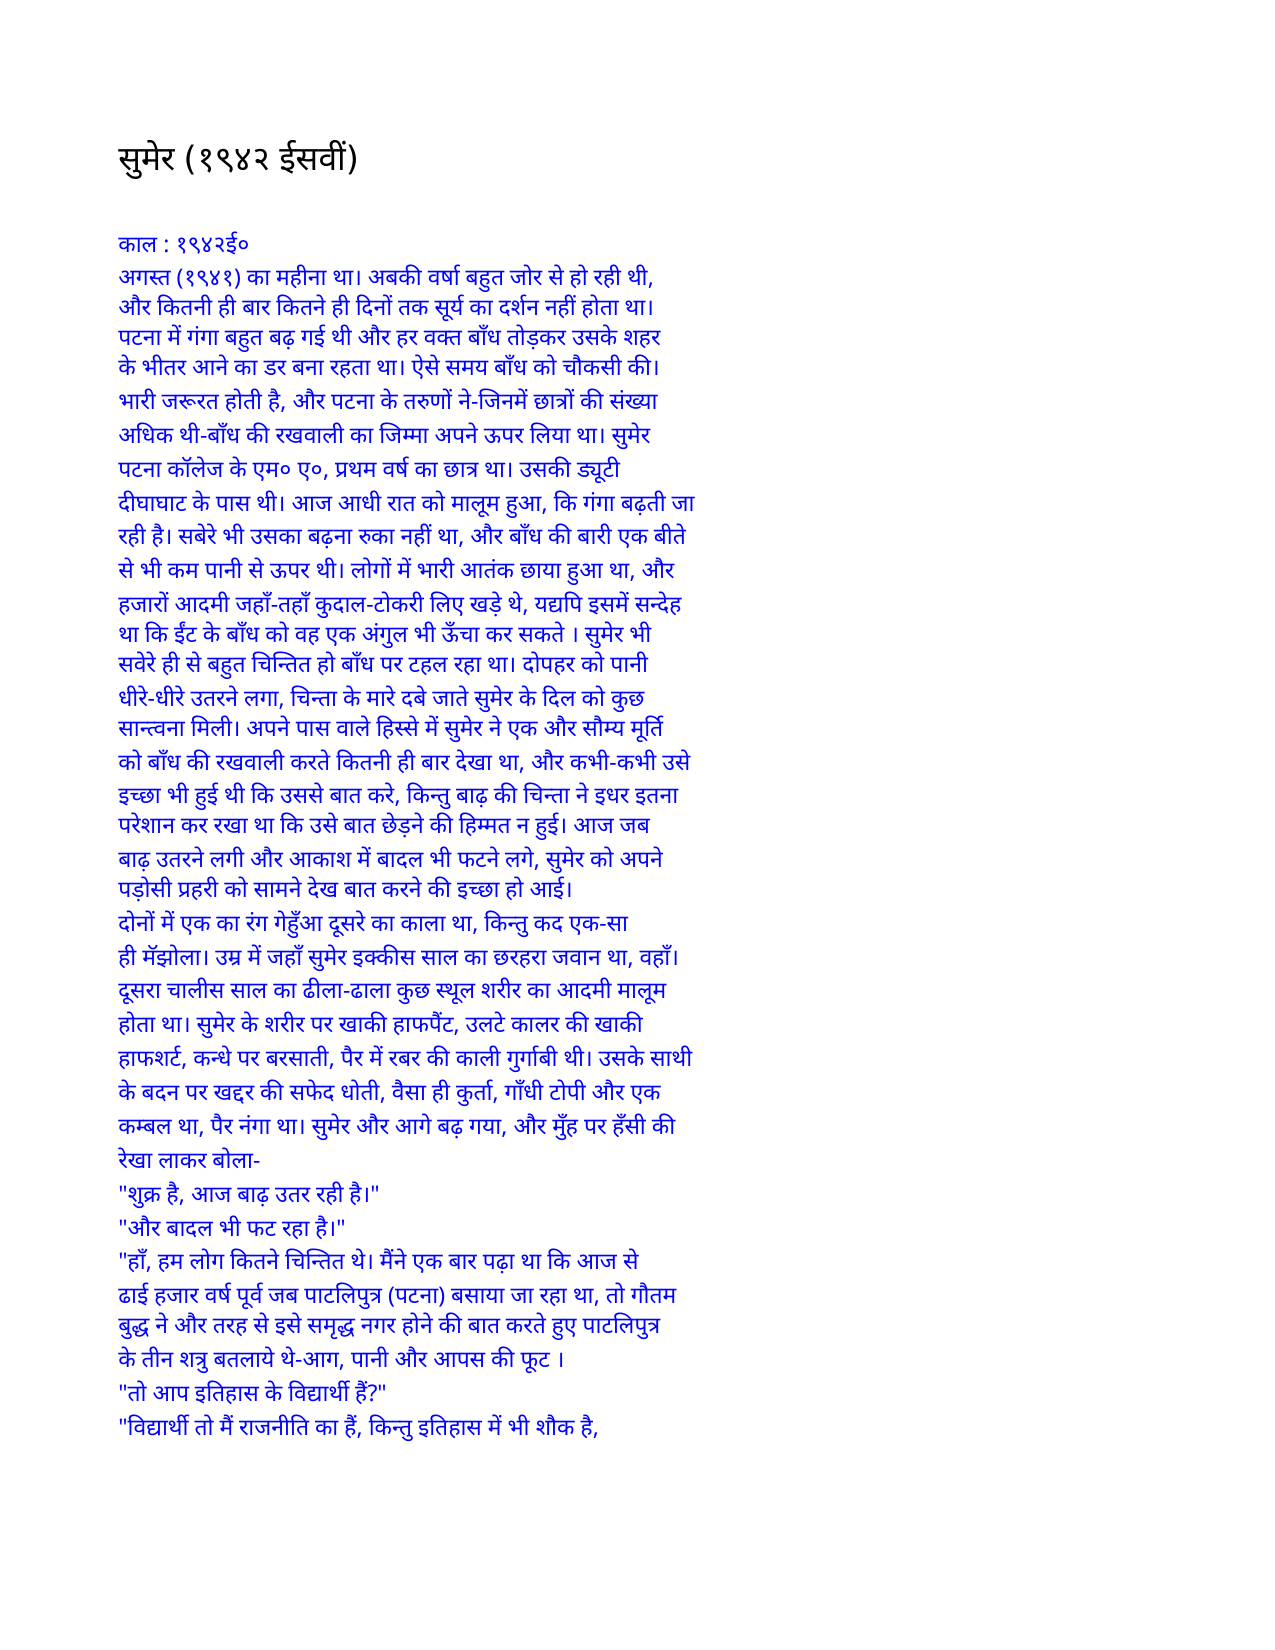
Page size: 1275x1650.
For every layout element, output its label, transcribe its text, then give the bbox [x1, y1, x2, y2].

text के बदन पर खद्दर की सफेद धोती, वैसा ही कुर्ता, गाँधी टोपी और एक [118, 1076, 1157, 1110]
text और कितनी ही बार कितने ही दिनों तक सूर्य का दर्शन नहीं होता था। [118, 295, 1157, 325]
text दूसरा चालीस साल का ढीला-ढाला कुछ स्थूल शरीर का आदमी मालूम [118, 974, 1157, 1008]
text हजारों आदमी जहाँ-तहाँ कुदाल-टोकरी लिए खड़े थे, यद्यपि इसमें सन्देह [118, 588, 1157, 622]
text "विद्यार्थी तो मैं राजनीति का हैं, किन्तु इतिहास में भी शौक है, [118, 1411, 1157, 1444]
text बुद्ध ने और तरह से इसे समृद्ध नगर होने की बात करते हुए पाटलिपुत्र [118, 1313, 1157, 1343]
text से भी कम पानी से ऊपर थी। लोगों में भारी आतंक छाया हुआ था, और [118, 554, 1157, 588]
text पड़ोसी प्रहरी को सामने देख बात करने की इच्छा हो आई। [118, 877, 1157, 907]
text "और बादल भी फट रहा है।" [118, 1211, 1157, 1245]
text इच्छा भी हुई थी कि उससे बात करे, किन्तु बाढ़ की चिन्ता ने इधर इतना [118, 779, 1157, 813]
text अधिक थी-बाँध की रखवाली का जिम्मा अपने ऊपर लिया था। सुमेर [118, 419, 1157, 453]
text रेखा लाकर बोला- [118, 1144, 1157, 1178]
text पटना में गंगा बहुत बढ़ गई थी और हर वक्त बाँध तोड़कर उसके शहर [118, 325, 1157, 355]
text बाढ़ उतरने लगी और आकाश में बादल भी फटने लगे, सुमेर को अपने [118, 843, 1157, 877]
text सवेरे ही से बहुत चिन्तित हो बाँध पर टहल रहा था। दोपहर को पानी [118, 652, 1157, 682]
text हाफशर्ट, कन्धे पर बरसाती, पैर में रबर की काली गुर्गाबी थी। उसके साथी [118, 1042, 1157, 1076]
text भारी जरूरत होती है, और पटना के तरुणों ने-जिनमें छात्रों की संख्या [118, 385, 1157, 419]
text सान्त्वना मिली। अपने पास वाले हिस्से में सुमेर ने एक और सौम्य मूर्ति [118, 716, 1157, 745]
text होता था। सुमेर के शरीर पर खाकी हाफपैंट, उलटे कालर की खाकी [118, 1008, 1157, 1042]
text था कि ईंट के बाँध को वह एक अंगुल भी ऊँचा कर सकते । सुमेर भी [118, 622, 1157, 652]
text दोनों में एक का रंग गेहुँआ दूसरे का काला था, किन्तु कद एक-सा [118, 907, 1157, 941]
text के तीन शत्रु बतलाये थे-आग, पानी और आपस की फूट । [118, 1343, 1157, 1377]
text "हाँ, हम लोग कितने चिन्तित थे। मैंने एक बार पढ़ा था कि आज से [118, 1245, 1157, 1279]
text रही है। सबेरे भी उसका बढ़ना रुका नहीं था, और बाँध की बारी एक बीते [118, 520, 1157, 554]
text काल : १९४२ई० [118, 227, 1157, 261]
text ढाई हजार वर्ष पूर्व जब पाटलिपुत्र (पटना) बसाया जा रहा था, तो गौतम [118, 1279, 1157, 1313]
text के भीतर आने का डर बना रहता था। ऐसे समय बाँध को चौकसी की। [118, 355, 1157, 385]
subtitle सुमेर (१९४२ ईसवीं) [118, 139, 1157, 184]
text "शुक्र है, आज बाढ़ उतर रही है।" [118, 1178, 1157, 1211]
text ही मॅझोला। उम्र में जहाँ सुमेर इक्कीस साल का छरहरा जवान था, वहाँ। [118, 941, 1157, 974]
text पटना कॉलेज के एम० ए०, प्रथम वर्ष का छात्र था। उसकी ड्यूटी [118, 453, 1157, 486]
text अगस्त (१९४१) का महीना था। अबकी वर्षा बहुत जोर से हो रही थी, [118, 261, 1157, 295]
text धीरे-धीरे उतरने लगा, चिन्ता के मारे दबे जाते सुमेर के दिल को कुछ [118, 682, 1157, 716]
text "तो आप इतिहास के विद्यार्थी हैं?" [118, 1377, 1157, 1411]
text को बाँध की रखवाली करते कितनी ही बार देखा था, और कभी-कभी उसे [118, 745, 1157, 779]
text कम्बल था, पैर नंगा था। सुमेर और आगे बढ़ गया, और मुँह पर हँसी की [118, 1110, 1157, 1144]
text दीघाघाट के पास थी। आज आधी रात को मालूम हुआ, कि गंगा बढ़ती जा [118, 486, 1157, 520]
text परेशान कर रखा था कि उसे बात छेड़ने की हिम्मत न हुई। आज जब [118, 813, 1157, 843]
